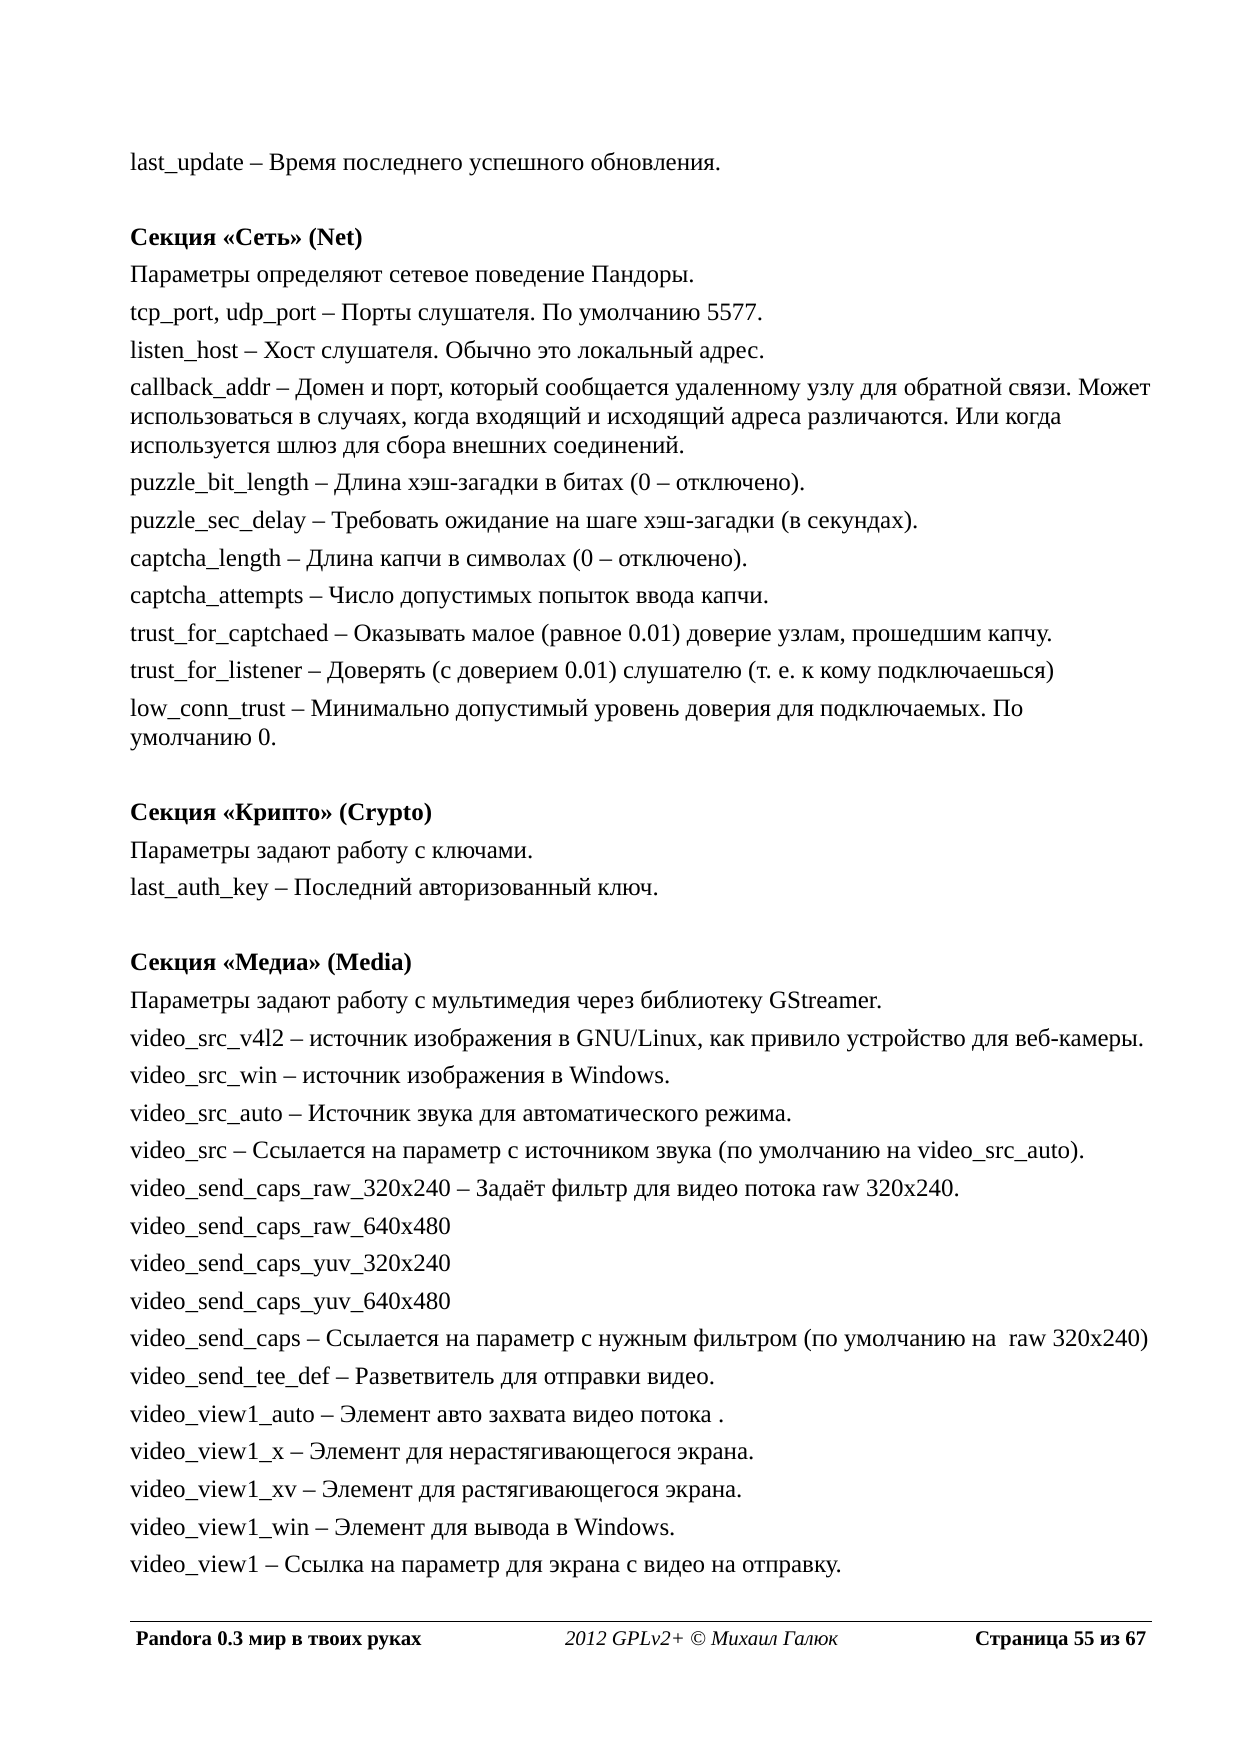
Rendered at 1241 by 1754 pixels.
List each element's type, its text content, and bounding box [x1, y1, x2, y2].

text video_send_caps_yuv_640x480 [130, 1286, 1152, 1315]
text video_view1_x – Элемент для нерастягивающегося экрана. [130, 1436, 1152, 1465]
text Параметры задают работу с ключами. [130, 835, 1152, 863]
text video_src – Ссылается на параметр с источником звука (по умолчанию на video_src_auto). [130, 1136, 1152, 1164]
text last_update – Время последнего успешного обновления. [130, 147, 1152, 176]
text puzzle_sec_delay – Требовать ожидание на шаге хэш-загадки (в секундах). [130, 505, 1152, 534]
text Параметры задают работу с мультимедия через библиотеку GStreamer. [130, 985, 1152, 1014]
text video_view1 – Ссылка на параметр для экрана с видео на отправку. [130, 1549, 1152, 1578]
text trust_for_captchaed – Оказывать малое (равное 0.01) доверие узлам, прошедшим капчу. [130, 618, 1152, 647]
text puzzle_bit_length – Длина хэш-загадки в битах (0 – отключено). [130, 467, 1152, 496]
text trust_for_listener – Доверять (с доверием 0.01) слушателю (т. е. к кому подключаешься) [130, 656, 1152, 684]
text Секция «Сеть» (Net) [130, 222, 1152, 251]
text video_view1_auto – Элемент авто захвата видео потока . [130, 1399, 1152, 1427]
text video_send_tee_def – Разветвитель для отправки видео. [130, 1361, 1152, 1390]
text video_send_caps_raw_640x480 [130, 1211, 1152, 1239]
text video_view1_win – Элемент для вывода в Windows. [130, 1512, 1152, 1540]
text Секция «Крипто» (Crypto) [130, 797, 1152, 826]
text tcp_port, udp_port – Порты слушателя. По умолчанию 5577. [130, 297, 1152, 326]
text callback_addr – Домен и порт, который сообщается удаленному узлу для обратной связи. Может использоваться в случаях, когда входящий и исходящий адреса различаются. Или когда используется шлюз для сбора внешних соединений. [130, 372, 1152, 459]
text Секция «Медиа» (Media) [130, 947, 1152, 976]
text video_src_auto – Источник звука для автоматического режима. [130, 1098, 1152, 1127]
text captcha_length – Длина капчи в символах (0 – отключено). [130, 543, 1152, 571]
text listen_host – Хост слушателя. Обычно это локальный адрес. [130, 335, 1152, 363]
text last_auth_key – Последний авторизованный ключ. [130, 872, 1152, 901]
text video_src_win – источник изображения в Windows. [130, 1060, 1152, 1089]
text video_view1_xv – Элемент для растягивающегося экрана. [130, 1474, 1152, 1503]
text low_conn_trust – Минимально допустимый уровень доверия для подключаемых. По умолчанию 0. [130, 693, 1152, 751]
text video_send_caps – Ссылается на параметр с нужным фильтром (по умолчанию на raw 320x240) [130, 1323, 1152, 1352]
text Параметры определяют сетевое поведение Пандоры. [130, 259, 1152, 288]
text captcha_attempts – Число допустимых попыток ввода капчи. [130, 580, 1152, 609]
text video_send_caps_raw_320x240 – Задаёт фильтр для видео потока raw 320x240. [130, 1173, 1152, 1202]
text video_src_v4l2 – источник изображения в GNU/Linux, как привило устройство для веб-камеры. [130, 1023, 1152, 1051]
text video_send_caps_yuv_320x240 [130, 1248, 1152, 1277]
